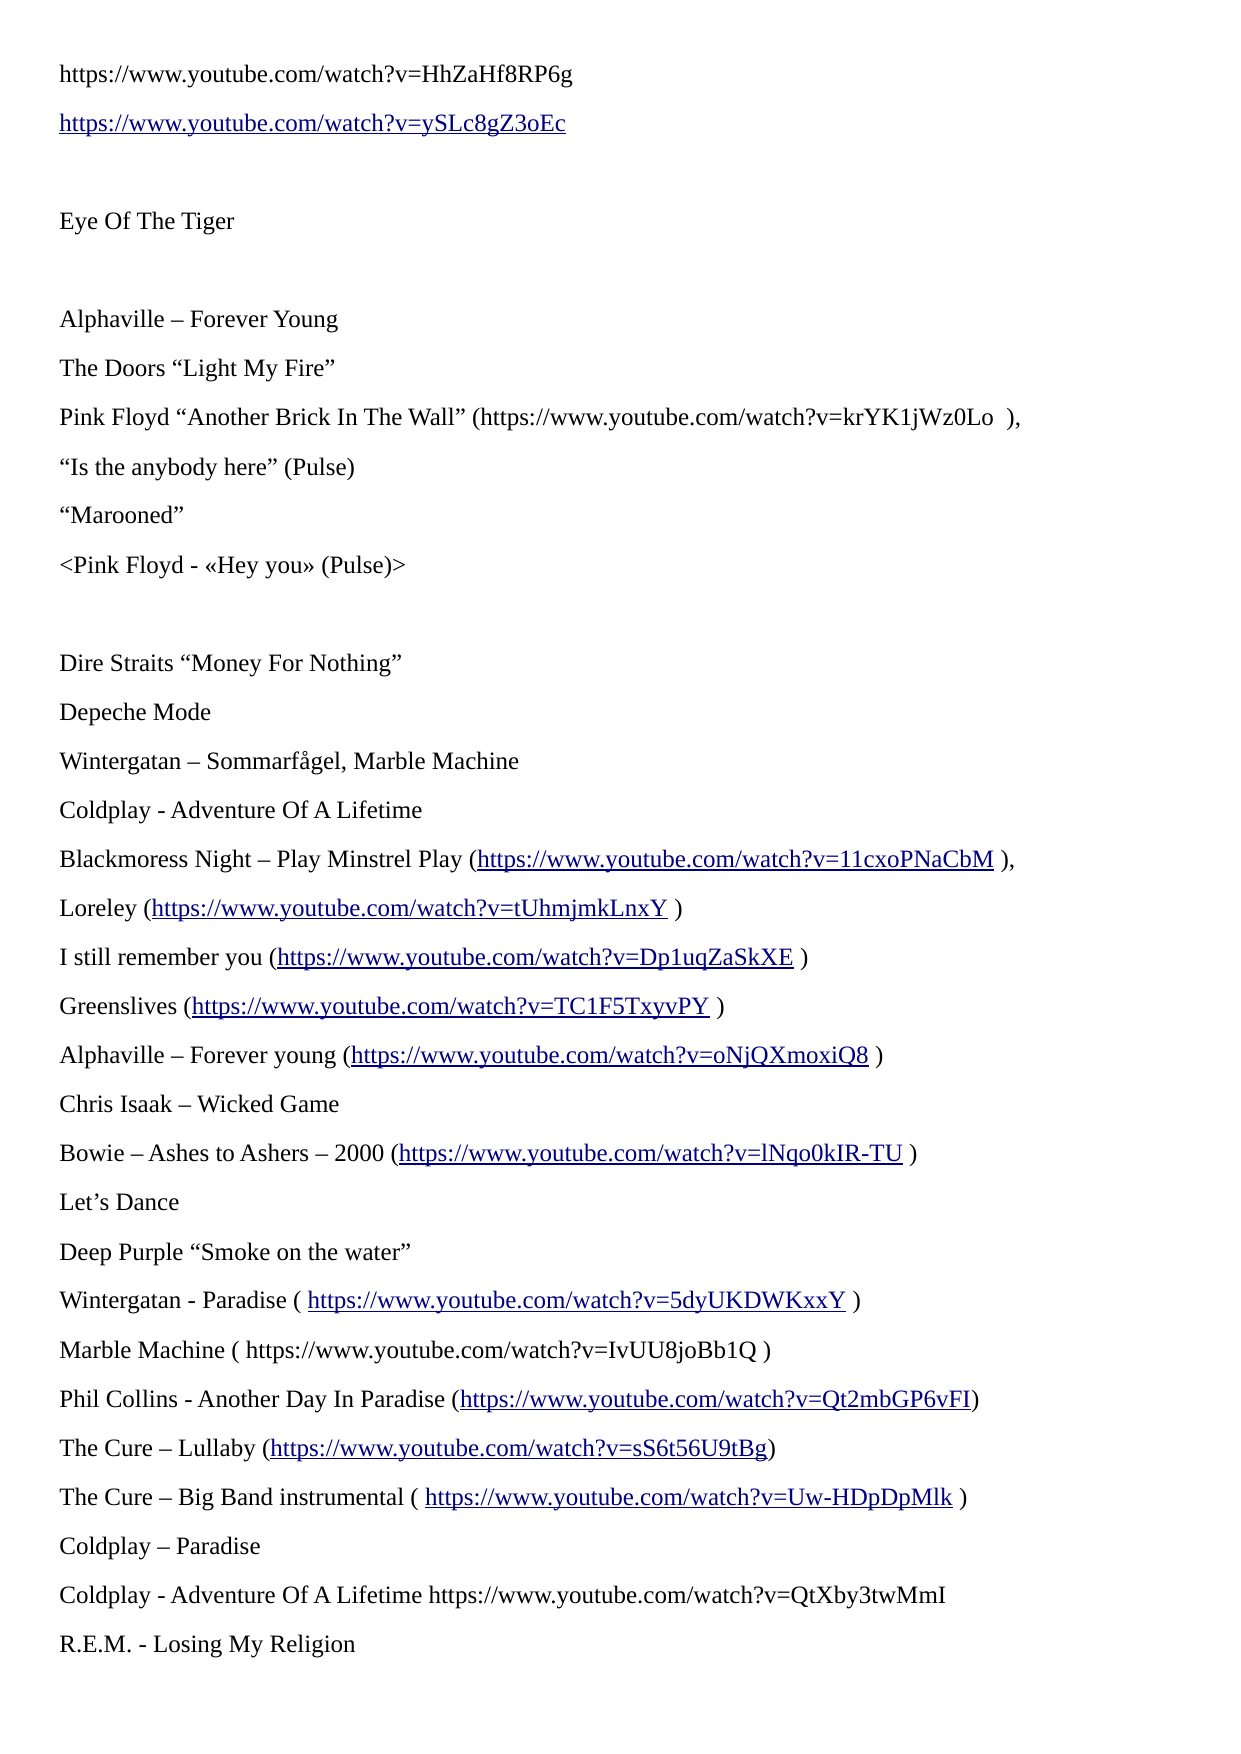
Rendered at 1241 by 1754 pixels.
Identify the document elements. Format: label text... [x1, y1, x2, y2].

text “Is the anybody here” (Pulse) [59, 452, 1181, 480]
text Greenslives (https://www.youtube.com/watch?v=TC1F5TxyvPY ) [59, 991, 1181, 1020]
text Coldplay – Paradise [59, 1531, 1181, 1560]
text Let’s Dance [59, 1187, 1181, 1216]
text Phil Collins - Another Day In Paradise (https://www.youtube.com/watch?v=Qt2mbGP6vFI) [59, 1384, 1181, 1412]
text Pink Floyd “Another Brick In The Wall” (https://www.youtube.com/watch?v=krYK1jWz0Lo ), [59, 402, 1181, 431]
text I still remember you (https://www.youtube.com/watch?v=Dp1uqZaSkXE ) [59, 942, 1181, 971]
text Deep Purple “Smoke on the water” [59, 1237, 1181, 1265]
text Bowie – Ashes to Ashers – 2000 (https://www.youtube.com/watch?v=lNqo0kIR-TU ) [59, 1138, 1181, 1167]
text https://www.youtube.com/watch?v=ySLc8gZ3oEc [59, 108, 1181, 137]
text The Cure – Big Band instrumental ( https://www.youtube.com/watch?v=Uw-HDpDpMlk ) [59, 1482, 1181, 1511]
text Wintergatan - Paradise ( https://www.youtube.com/watch?v=5dyUKDWKxxY ) [59, 1286, 1181, 1314]
text Depeche Mode [59, 697, 1181, 726]
text Coldplay - Adventure Of A Lifetime https://www.youtube.com/watch?v=QtXby3twMmI [59, 1580, 1181, 1609]
text Alphaville – Forever young (https://www.youtube.com/watch?v=oNjQXmoxiQ8 ) [59, 1040, 1181, 1069]
text Blackmoress Night – Play Minstrel Play (https://www.youtube.com/watch?v=11cxoPNaCbM ), [59, 844, 1181, 873]
text Dire Straits “Money For Nothing” [59, 648, 1181, 677]
text Chris Isaak – Wicked Game [59, 1089, 1181, 1118]
text “Marooned” [59, 501, 1181, 529]
text Loreley (https://www.youtube.com/watch?v=tUhmjmkLnxY ) [59, 893, 1181, 922]
text Wintergatan – Sommarfågel, Marble Machine [59, 746, 1181, 775]
text Alphaville – Forever Young [59, 304, 1181, 333]
text <Pink Floyd - «Hey you» (Pulse)> [59, 550, 1181, 578]
text Coldplay - Adventure Of A Lifetime [59, 795, 1181, 824]
text Eye Of The Tiger [59, 206, 1181, 235]
text The Cure – Lullaby (https://www.youtube.com/watch?v=sS6t56U9tBg) [59, 1433, 1181, 1462]
text R.E.M. - Losing My Religion [59, 1629, 1181, 1658]
text Marble Machine ( https://www.youtube.com/watch?v=IvUU8joBb1Q ) [59, 1335, 1181, 1363]
text The Doors “Light My Fire” [59, 353, 1181, 382]
text https://www.youtube.com/watch?v=HhZaHf8RP6g [59, 59, 1181, 88]
